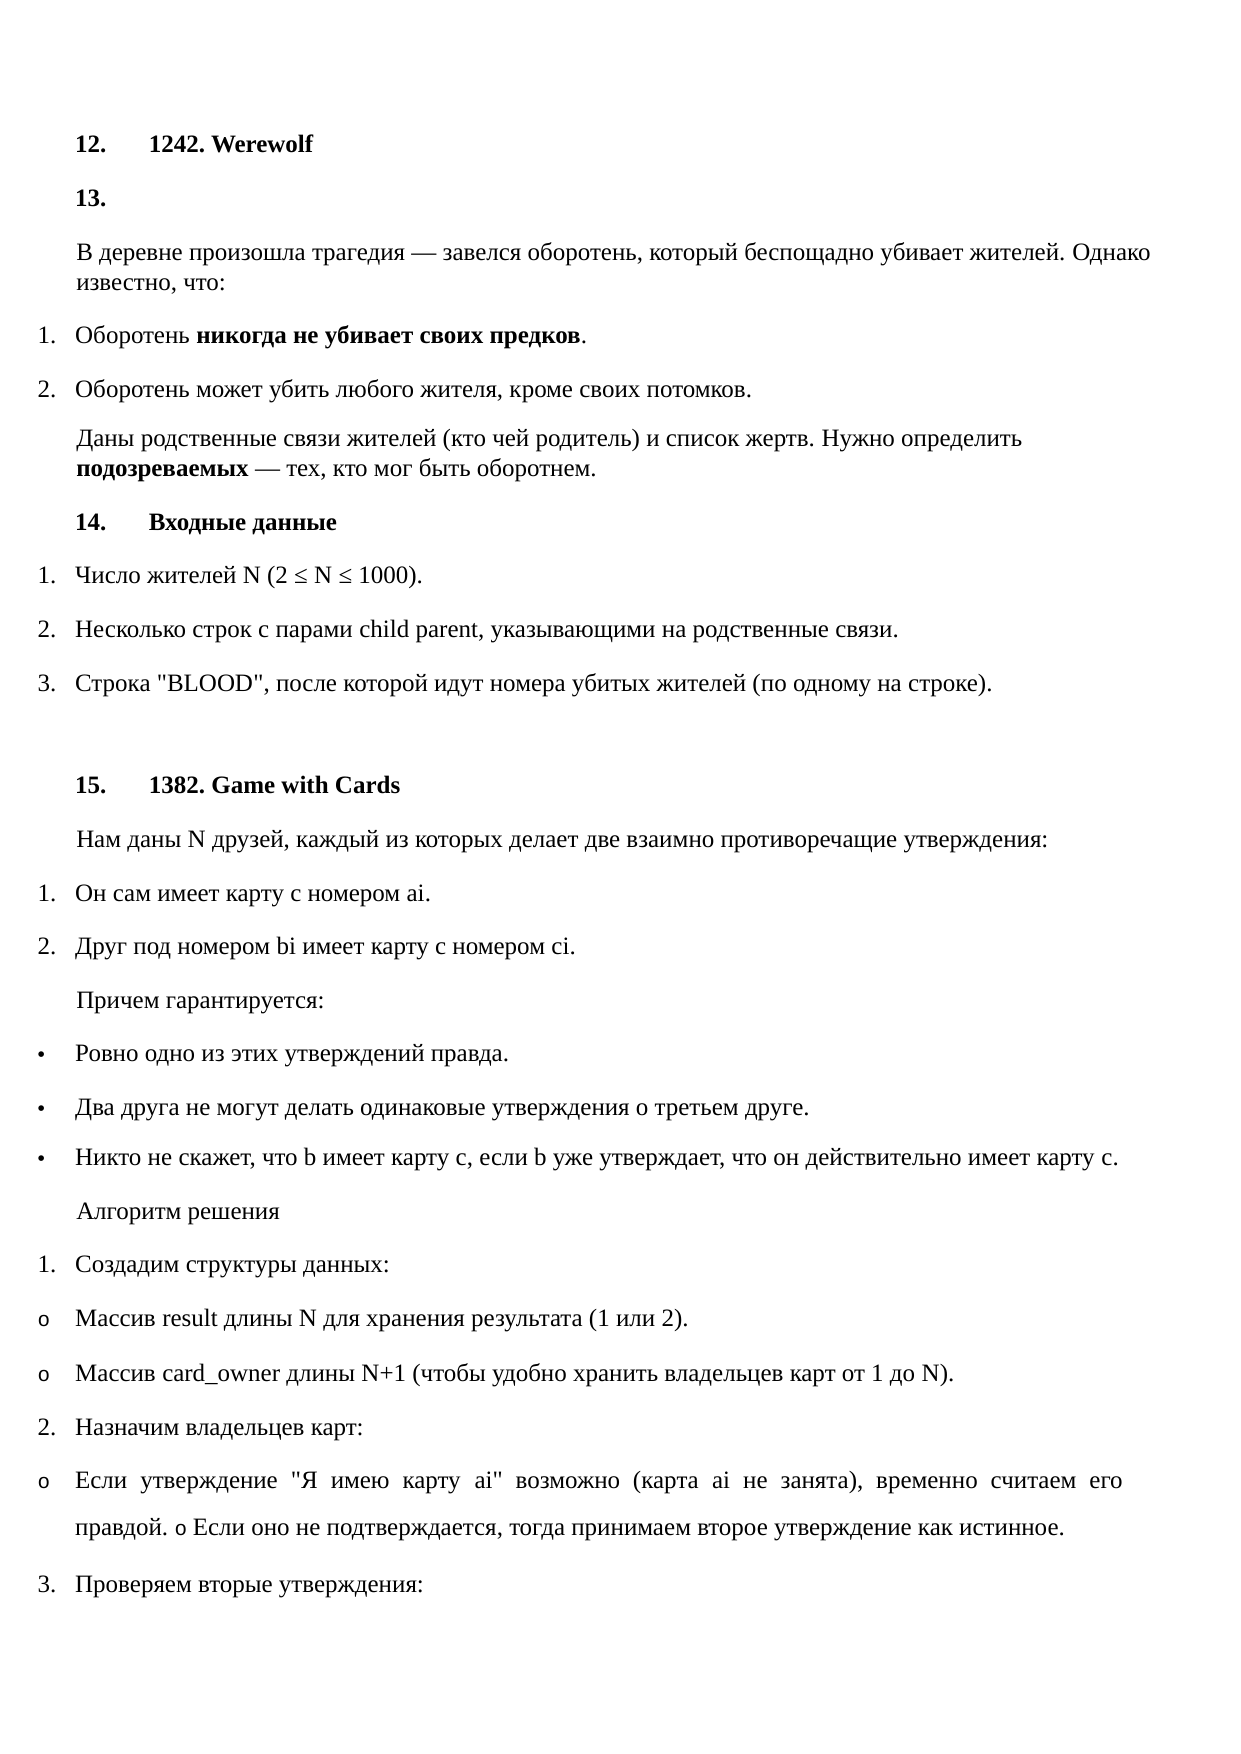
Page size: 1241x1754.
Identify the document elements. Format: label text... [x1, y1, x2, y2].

text Даны родственные связи жителей (кто чей родитель) и список жертв. Нужно определить подозреваемых — тех, кто мог быть оборотнем. [76, 423, 1166, 482]
list Число жителей N (2 ≤ N ≤ 1000). [37, 561, 1166, 589]
list Массив card_owner длины N+1 (чтобы удобно хранить владельцев карт от 1 до N). [37, 1358, 1166, 1387]
list Массив result длины N для хранения результата (1 или 2). [37, 1303, 1166, 1333]
list Ровно одно из этих утверждений правда. [37, 1038, 1166, 1067]
text Нам даны N друзей, каждый из которых делает две взаимно противоречащие утверждения: [76, 824, 1166, 853]
text В деревне произошла трагедия — завелся оборотень, который беспощадно убивает жителей. Однако известно, что: [76, 237, 1166, 296]
list Два друга не могут делать одинаковые утверждения о третьем друге. [37, 1092, 1166, 1121]
list Строка "BLOOD", после которой идут номера убитых жителей (по одному на строке). [37, 668, 1166, 696]
list Если утверждение "Я имею карту ai" возможно (карта ai не занята), временно считаем его правдой. o Если оно не подтверждается, тогда принимаем второе утверждение как истинное. [37, 1466, 1123, 1542]
subtitle Входные данные [75, 507, 1165, 535]
list Никто не скажет, что b имеет карту c, если b уже утверждает, что он действительно имеет карту c. [37, 1142, 1166, 1171]
subtitle 1242. Werewolf [75, 129, 1165, 158]
text Причем гарантируется: [76, 985, 1166, 1014]
subtitle 1382. Game with Cards [75, 771, 1165, 799]
list Оборотень никогда не убивает своих предков. [37, 320, 1169, 349]
list Создадим структуры данных: [37, 1249, 1166, 1278]
list Друг под номером bi имеет карту с номером ci. [37, 931, 1166, 960]
list Оборотень может убить любого жителя, кроме своих потомков. [37, 374, 1169, 403]
list Он сам имеет карту с номером ai. [37, 878, 1166, 907]
text Алгоритм решения [76, 1196, 1166, 1225]
list Назначим владельцев карт: [37, 1412, 1166, 1441]
list Проверяем вторые утверждения: [37, 1569, 1166, 1597]
list Несколько строк с парами child parent, указывающими на родственные связи. [37, 614, 1166, 643]
